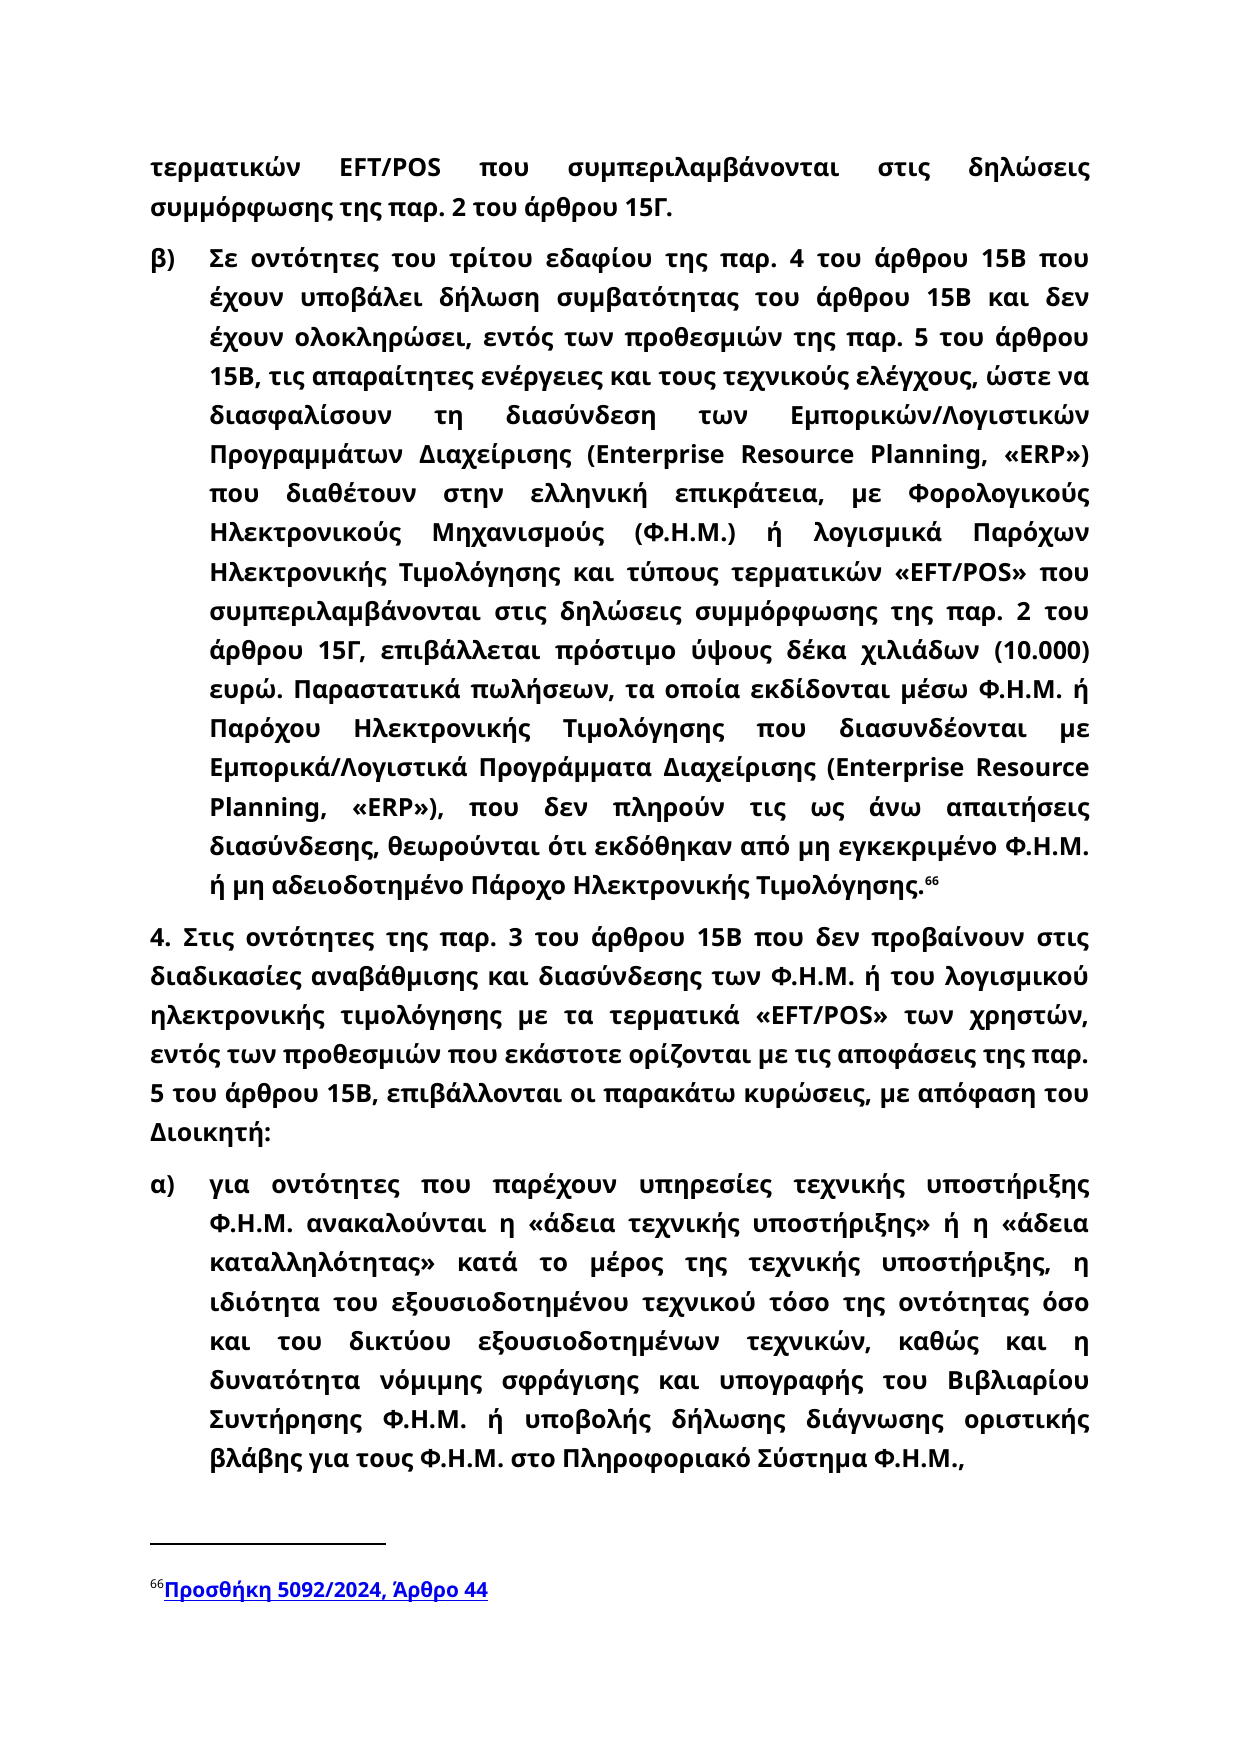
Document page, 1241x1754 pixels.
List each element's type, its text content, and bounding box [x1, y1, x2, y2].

text 4. Στις οντότητες της παρ. 3 του άρθρου 15Β που δεν προβαίνουν στις διαδικασίες αναβάθμισης και διασύνδεσης των Φ.Η.Μ. ή του λογισμικού ηλεκτρονικής τιμολόγησης με τα τερματικά «EFT/POS» των χρηστών, εντός των προθεσμιών που εκάστοτε ορίζονται με τις αποφάσεις της παρ. 5 του άρθρου 15Β, επιβάλλονται οι παρακάτω κυρώσεις, με απόφαση του Διοικητή: [150, 919, 1090, 1149]
list α) για οντότητες που παρέχουν υπηρεσίες τεχνικής υποστήριξης Φ.Η.Μ. ανακαλούνται η «άδεια τεχνικής υποστήριξης» ή η «άδεια καταλληλότητας» κατά το μέρος της τεχνικής υποστήριξης, η ιδιότητα του εξουσιοδοτημένου τεχνικού τόσο της οντότητας όσο και του δικτύου εξουσιοδοτημένων τεχνικών, καθώς και η δυνατότητα νόμιμης σφράγισης και υπογραφής του Βιβλιαρίου Συντήρησης Φ.Η.Μ. ή υποβολής δήλωσης διάγνωσης οριστικής βλάβης για τους Φ.Η.Μ. στο Πληροφοριακό Σύστημα Φ.Η.Μ., [150, 1167, 1090, 1475]
text Προσθήκη 5092/2024, Άρθρο 44 [150, 1576, 1090, 1604]
list β) Σε οντότητες του τρίτου εδαφίου της παρ. 4 του άρθρου 15Β που έχουν υποβάλει δήλωση συμβατότητας του άρθρου 15Β και δεν έχουν ολοκληρώσει, εντός των προθεσμιών της παρ. 5 του άρθρου 15Β, τις απαραίτητες ενέργειες και τους τεχνικούς ελέγχους, ώστε να διασφαλίσουν τη διασύνδεση των Εμπορικών/Λογιστικών Προγραμμάτων Διαχείρισης (Enterprise Resource Planning, «ERP») που διαθέτουν στην ελληνική επικράτεια, με Φορολογικούς Ηλεκτρονικούς Μηχανισμούς (Φ.Η.Μ.) ή λογισμικά Παρόχων Ηλεκτρονικής Τιμολόγησης και τύπους τερματικών «EFT/POS» που συμπεριλαμβάνονται στις δηλώσεις συμμόρφωσης της παρ. 2 του άρθρου 15Γ, επιβάλλεται πρόστιμο ύψους δέκα χιλιάδων (10.000) ευρώ. Παραστατικά πωλήσεων, τα οποία εκδίδονται μέσω Φ.Η.Μ. ή Παρόχου Ηλεκτρονικής Τιμολόγησης που διασυνδέονται με Εμπορικά/Λογιστικά Προγράμματα Διαχείρισης (Enterprise Resource Planning, «ERP»), που δεν πληρούν τις ως άνω απαιτήσεις διασύνδεσης, θεωρούνται ότι εκδόθηκαν από μη εγκεκριμένο Φ.Η.Μ. ή μη αδειοδοτημένο Πάροχο Ηλεκτρονικής Τιμολόγησης. [150, 241, 1090, 902]
text τερματικών EFT/POS που συμπεριλαμβάνονται στις δηλώσεις συμμόρφωσης της παρ. 2 του άρθρου 15Γ. [150, 150, 1090, 223]
